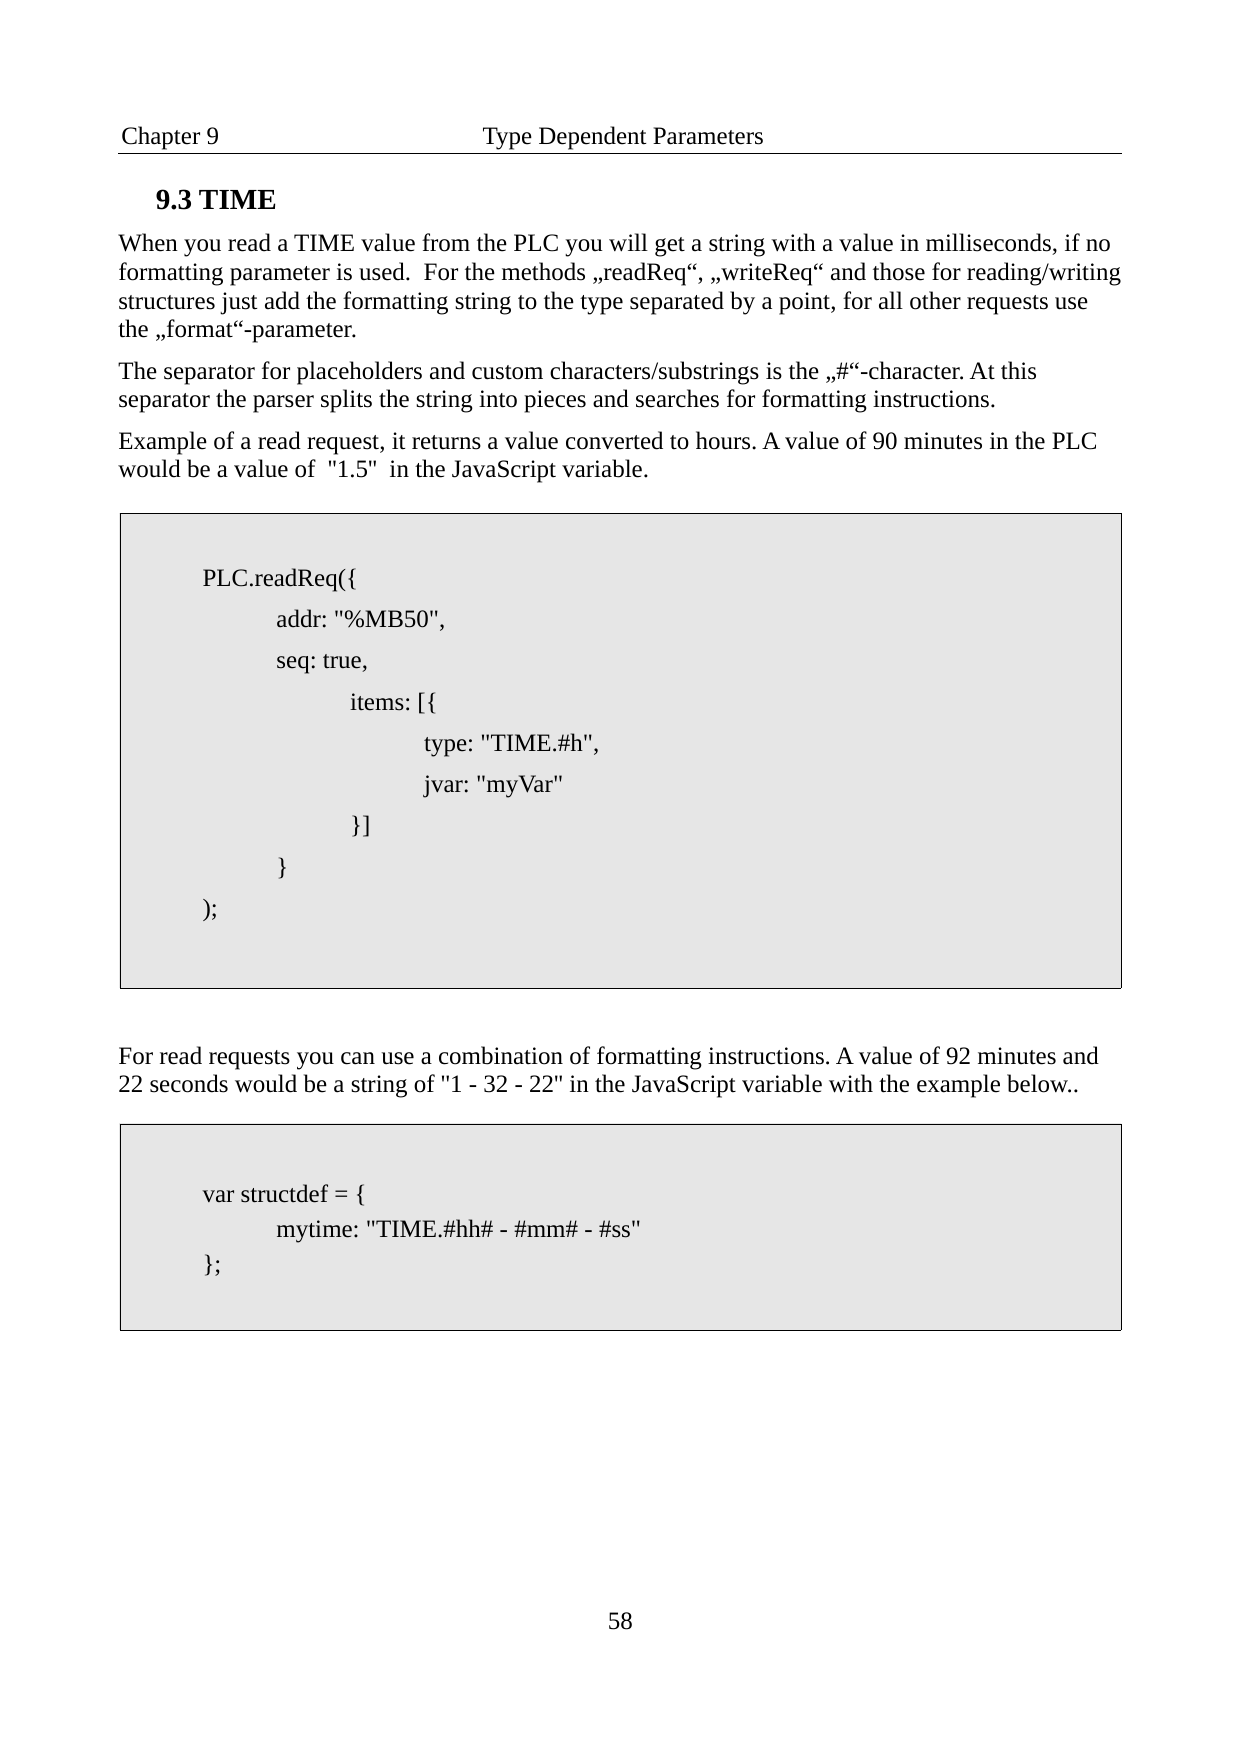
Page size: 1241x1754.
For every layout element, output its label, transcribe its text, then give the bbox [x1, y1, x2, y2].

text PLC.readReq({ [128, 563, 1112, 592]
text seq: true, [128, 646, 1112, 674]
text The separator for placeholders and custom characters/substrings is the „#“-character. At this separator the parser splits the string into pieces and searches for formatting instructions. [118, 356, 1122, 413]
text var structdef = { mytime: "TIME.#hh# - #mm# - #ss" }; [128, 1174, 1112, 1280]
text For read requests you can use a combination of formatting instructions. A value of 92 minutes and 22 seconds would be a string of ''1 - 32 - 22'' in the JavaScript variable with the example below.. [118, 1041, 1122, 1098]
text When you read a TIME value from the PLC you will get a string with a value in milliseconds, if no formatting parameter is used. For the methods „readReq“, „writeReq“ and those for reading/writing structures just add the formatting string to the type separated by a point, for all other requests use the „format“-parameter. [118, 228, 1122, 343]
text jvar: "myVar" [128, 769, 1112, 798]
text Example of a read request, it returns a value converted to hours. A value of 90 minutes in the PLC would be a value of ''1.5'' in the JavaScript variable. [118, 426, 1122, 483]
text ); [128, 893, 1112, 922]
text }] [128, 811, 1112, 839]
text type: "TIME.#h", [128, 728, 1112, 757]
text items: [{ [128, 687, 1112, 716]
text addr: "%MB50", [128, 604, 1112, 633]
subtitle 9.3 TIME [156, 182, 1122, 216]
text } [128, 852, 1112, 881]
